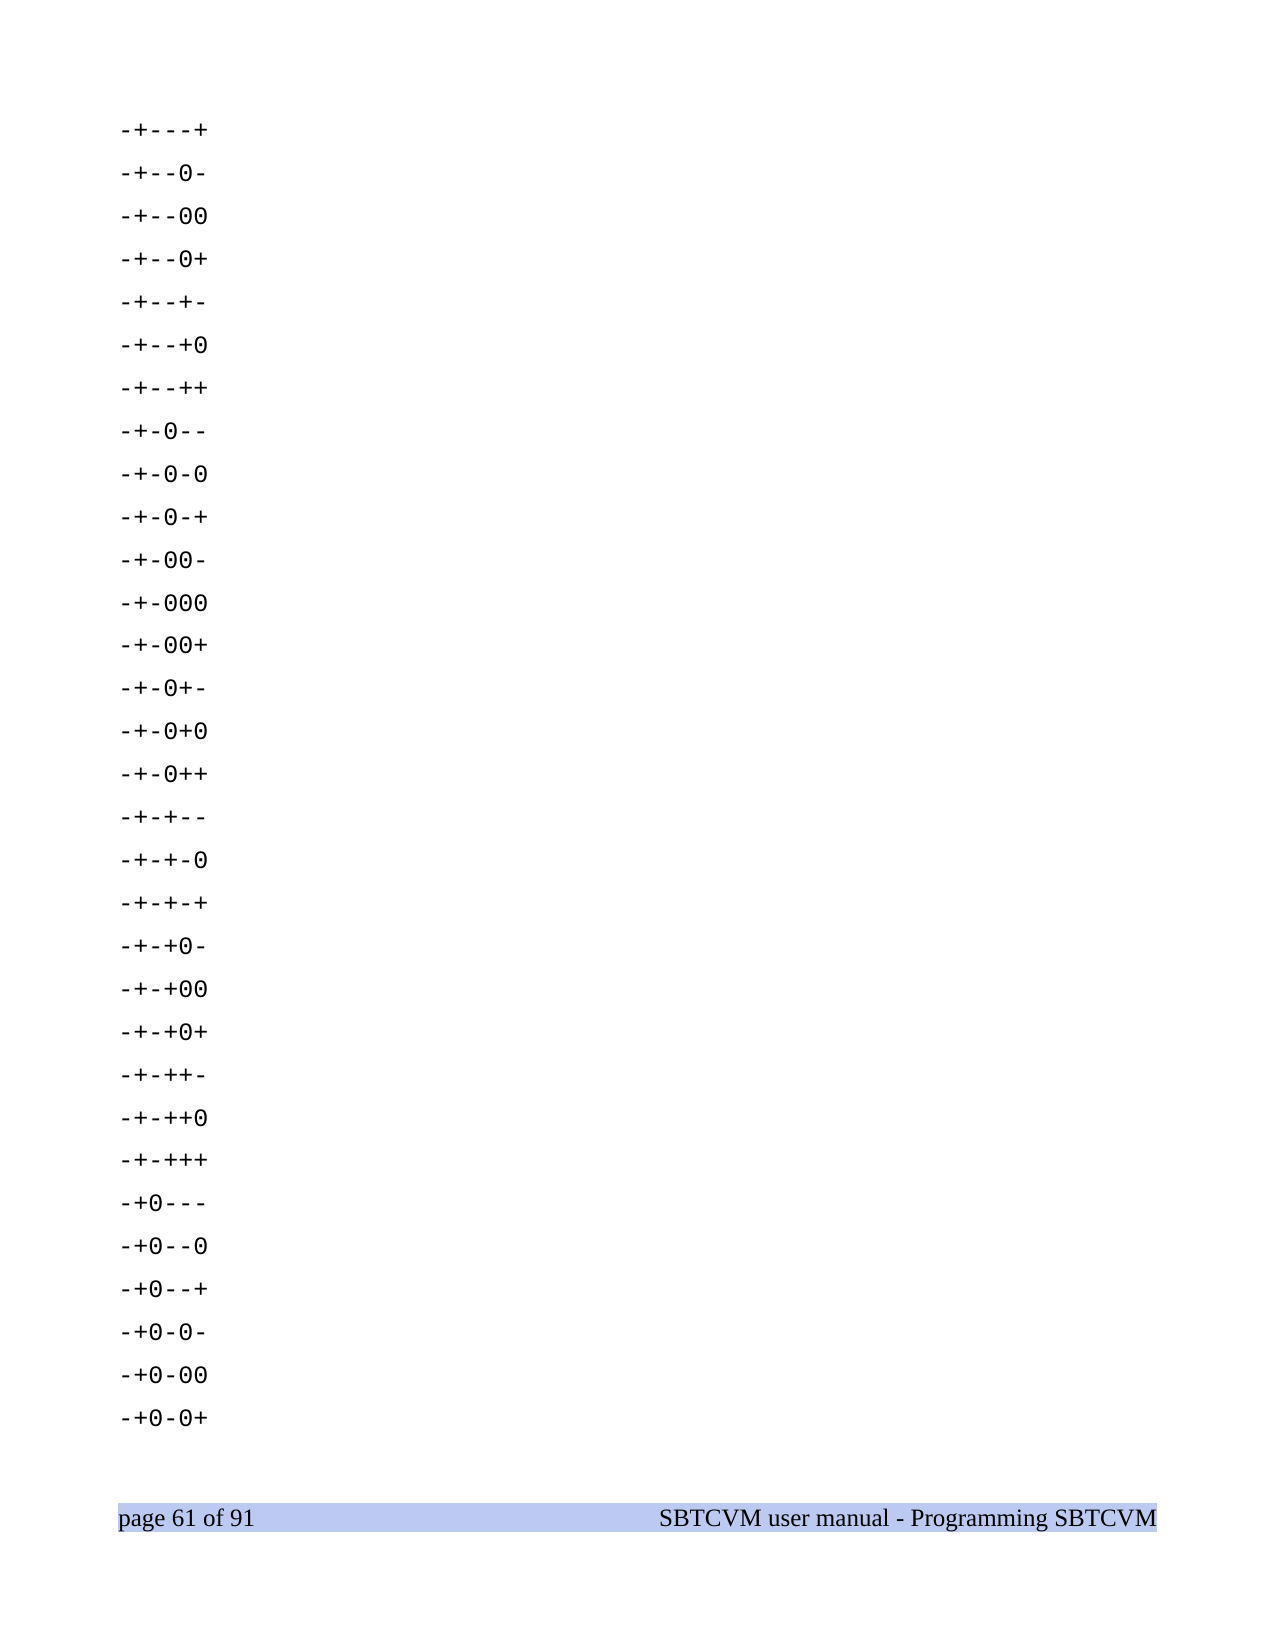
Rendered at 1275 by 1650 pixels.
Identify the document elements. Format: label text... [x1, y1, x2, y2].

text -+-0++ [118, 762, 1157, 790]
text -+--+0 [118, 333, 1157, 361]
text -+--0+ [118, 247, 1157, 275]
text -+0-00 [118, 1363, 1157, 1391]
text -+-++0 [118, 1105, 1157, 1133]
text -+--++ [118, 376, 1157, 404]
text -+-+-- [118, 805, 1157, 833]
text -+-++- [118, 1062, 1157, 1091]
text -+-00+ [118, 633, 1157, 661]
text -+-+0- [118, 933, 1157, 962]
text -+0--0 [118, 1234, 1157, 1262]
text -+---+ [118, 118, 1157, 146]
text -+0-0+ [118, 1406, 1157, 1434]
text -+0--+ [118, 1277, 1157, 1305]
text -+-0+- [118, 676, 1157, 704]
text -+0--- [118, 1191, 1157, 1219]
text -+-0-0 [118, 461, 1157, 490]
text -+-+-0 [118, 848, 1157, 876]
text -+-+-+ [118, 891, 1157, 919]
text -+-0+0 [118, 719, 1157, 747]
text -+--+- [118, 290, 1157, 318]
text -+-+00 [118, 976, 1157, 1005]
text -+--00 [118, 204, 1157, 232]
text -+-00- [118, 547, 1157, 576]
text -+--0- [118, 161, 1157, 189]
text -+-+++ [118, 1148, 1157, 1176]
text -+-+0+ [118, 1019, 1157, 1048]
text -+-0-+ [118, 504, 1157, 533]
text -+0-0- [118, 1320, 1157, 1348]
text -+-0-- [118, 418, 1157, 447]
text -+-000 [118, 590, 1157, 618]
